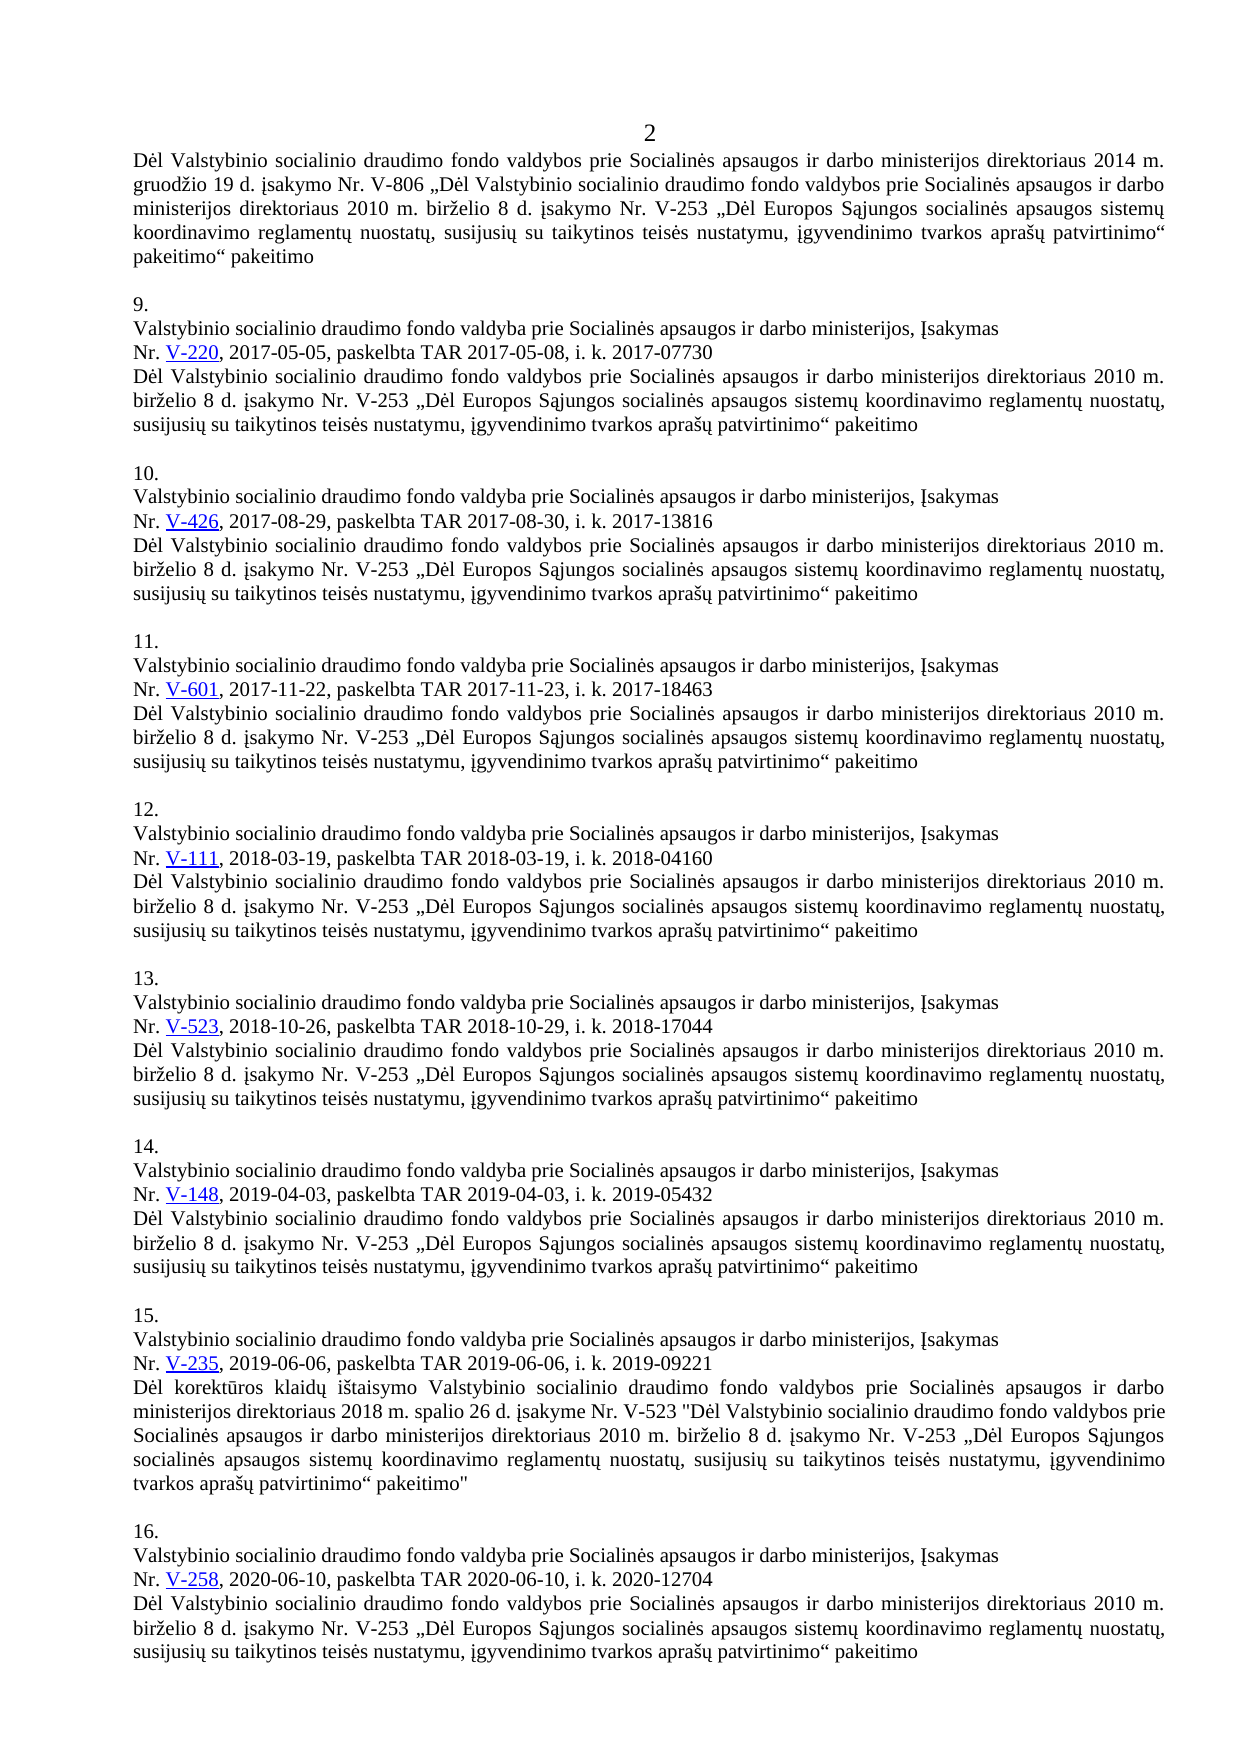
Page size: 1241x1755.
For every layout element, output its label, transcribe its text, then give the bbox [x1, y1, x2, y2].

text Valstybinio socialinio draudimo fondo valdyba prie Socialinės apsaugos ir darbo ministerijos, Įsakymas [133, 316, 1166, 340]
text Dėl Valstybinio socialinio draudimo fondo valdybos prie Socialinės apsaugos ir darbo ministerijos direktoriaus 2010 m. birželio 8 d. įsakymo Nr. V-253 „Dėl Europos Sąjungos socialinės apsaugos sistemų koordinavimo reglamentų nuostatų, susijusių su taikytinos teisės nustatymu, įgyvendinimo tvarkos aprašų patvirtinimo“ pakeitimo [133, 1206, 1166, 1278]
text Valstybinio socialinio draudimo fondo valdyba prie Socialinės apsaugos ir darbo ministerijos, Įsakymas [133, 1543, 1166, 1567]
text 16. [133, 1519, 1166, 1543]
text 11. [133, 629, 1166, 653]
text Nr. V-601, 2017-11-22, paskelbta TAR 2017-11-23, i. k. 2017-18463 [133, 677, 1166, 701]
text Dėl Valstybinio socialinio draudimo fondo valdybos prie Socialinės apsaugos ir darbo ministerijos direktoriaus 2014 m. gruodžio 19 d. įsakymo Nr. V-806 „Dėl Valstybinio socialinio draudimo fondo valdybos prie Socialinės apsaugos ir darbo ministerijos direktoriaus 2010 m. birželio 8 d. įsakymo Nr. V-253 „Dėl Europos Sąjungos socialinės apsaugos sistemų koordinavimo reglamentų nuostatų, susijusių su taikytinos teisės nustatymu, įgyvendinimo tvarkos aprašų patvirtinimo“ pakeitimo“ pakeitimo [133, 148, 1166, 268]
text Nr. V-235, 2019-06-06, paskelbta TAR 2019-06-06, i. k. 2019-09221 [133, 1351, 1166, 1375]
text Dėl Valstybinio socialinio draudimo fondo valdybos prie Socialinės apsaugos ir darbo ministerijos direktoriaus 2010 m. birželio 8 d. įsakymo Nr. V-253 „Dėl Europos Sąjungos socialinės apsaugos sistemų koordinavimo reglamentų nuostatų, susijusių su taikytinos teisės nustatymu, įgyvendinimo tvarkos aprašų patvirtinimo“ pakeitimo [133, 364, 1166, 436]
text Dėl korektūros klaidų ištaisymo Valstybinio socialinio draudimo fondo valdybos prie Socialinės apsaugos ir darbo ministerijos direktoriaus 2018 m. spalio 26 d. įsakyme Nr. V-523 "Dėl Valstybinio socialinio draudimo fondo valdybos prie Socialinės apsaugos ir darbo ministerijos direktoriaus 2010 m. birželio 8 d. įsakymo Nr. V-253 „Dėl Europos Sąjungos socialinės apsaugos sistemų koordinavimo reglamentų nuostatų, susijusių su taikytinos teisės nustatymu, įgyvendinimo tvarkos aprašų patvirtinimo“ pakeitimo" [133, 1375, 1166, 1495]
text 10. [133, 460, 1166, 484]
text Valstybinio socialinio draudimo fondo valdyba prie Socialinės apsaugos ir darbo ministerijos, Įsakymas [133, 653, 1166, 677]
text Dėl Valstybinio socialinio draudimo fondo valdybos prie Socialinės apsaugos ir darbo ministerijos direktoriaus 2010 m. birželio 8 d. įsakymo Nr. V-253 „Dėl Europos Sąjungos socialinės apsaugos sistemų koordinavimo reglamentų nuostatų, susijusių su taikytinos teisės nustatymu, įgyvendinimo tvarkos aprašų patvirtinimo“ pakeitimo [133, 1038, 1166, 1110]
text 14. [133, 1134, 1166, 1158]
text 13. [133, 966, 1166, 990]
text Valstybinio socialinio draudimo fondo valdyba prie Socialinės apsaugos ir darbo ministerijos, Įsakymas [133, 484, 1166, 508]
text Nr. V-148, 2019-04-03, paskelbta TAR 2019-04-03, i. k. 2019-05432 [133, 1182, 1166, 1206]
text Valstybinio socialinio draudimo fondo valdyba prie Socialinės apsaugos ir darbo ministerijos, Įsakymas [133, 1327, 1166, 1351]
text Dėl Valstybinio socialinio draudimo fondo valdybos prie Socialinės apsaugos ir darbo ministerijos direktoriaus 2010 m. birželio 8 d. įsakymo Nr. V-253 „Dėl Europos Sąjungos socialinės apsaugos sistemų koordinavimo reglamentų nuostatų, susijusių su taikytinos teisės nustatymu, įgyvendinimo tvarkos aprašų patvirtinimo“ pakeitimo [133, 869, 1166, 942]
text Nr. V-523, 2018-10-26, paskelbta TAR 2018-10-29, i. k. 2018-17044 [133, 1014, 1166, 1038]
text Dėl Valstybinio socialinio draudimo fondo valdybos prie Socialinės apsaugos ir darbo ministerijos direktoriaus 2010 m. birželio 8 d. įsakymo Nr. V-253 „Dėl Europos Sąjungos socialinės apsaugos sistemų koordinavimo reglamentų nuostatų, susijusių su taikytinos teisės nustatymu, įgyvendinimo tvarkos aprašų patvirtinimo“ pakeitimo [133, 1591, 1166, 1663]
text Dėl Valstybinio socialinio draudimo fondo valdybos prie Socialinės apsaugos ir darbo ministerijos direktoriaus 2010 m. birželio 8 d. įsakymo Nr. V-253 „Dėl Europos Sąjungos socialinės apsaugos sistemų koordinavimo reglamentų nuostatų, susijusių su taikytinos teisės nustatymu, įgyvendinimo tvarkos aprašų patvirtinimo“ pakeitimo [133, 533, 1166, 605]
text Valstybinio socialinio draudimo fondo valdyba prie Socialinės apsaugos ir darbo ministerijos, Įsakymas [133, 821, 1166, 845]
text Valstybinio socialinio draudimo fondo valdyba prie Socialinės apsaugos ir darbo ministerijos, Įsakymas [133, 990, 1166, 1014]
text Nr. V-426, 2017-08-29, paskelbta TAR 2017-08-30, i. k. 2017-13816 [133, 508, 1166, 533]
text Nr. V-258, 2020-06-10, paskelbta TAR 2020-06-10, i. k. 2020-12704 [133, 1567, 1166, 1591]
text 9. [133, 292, 1166, 316]
text Dėl Valstybinio socialinio draudimo fondo valdybos prie Socialinės apsaugos ir darbo ministerijos direktoriaus 2010 m. birželio 8 d. įsakymo Nr. V-253 „Dėl Europos Sąjungos socialinės apsaugos sistemų koordinavimo reglamentų nuostatų, susijusių su taikytinos teisės nustatymu, įgyvendinimo tvarkos aprašų patvirtinimo“ pakeitimo [133, 701, 1166, 773]
text 15. [133, 1303, 1166, 1327]
text Valstybinio socialinio draudimo fondo valdyba prie Socialinės apsaugos ir darbo ministerijos, Įsakymas [133, 1158, 1166, 1182]
text Nr. V-220, 2017-05-05, paskelbta TAR 2017-05-08, i. k. 2017-07730 [133, 340, 1166, 364]
text Nr. V-111, 2018-03-19, paskelbta TAR 2018-03-19, i. k. 2018-04160 [133, 845, 1166, 869]
text 12. [133, 797, 1166, 821]
